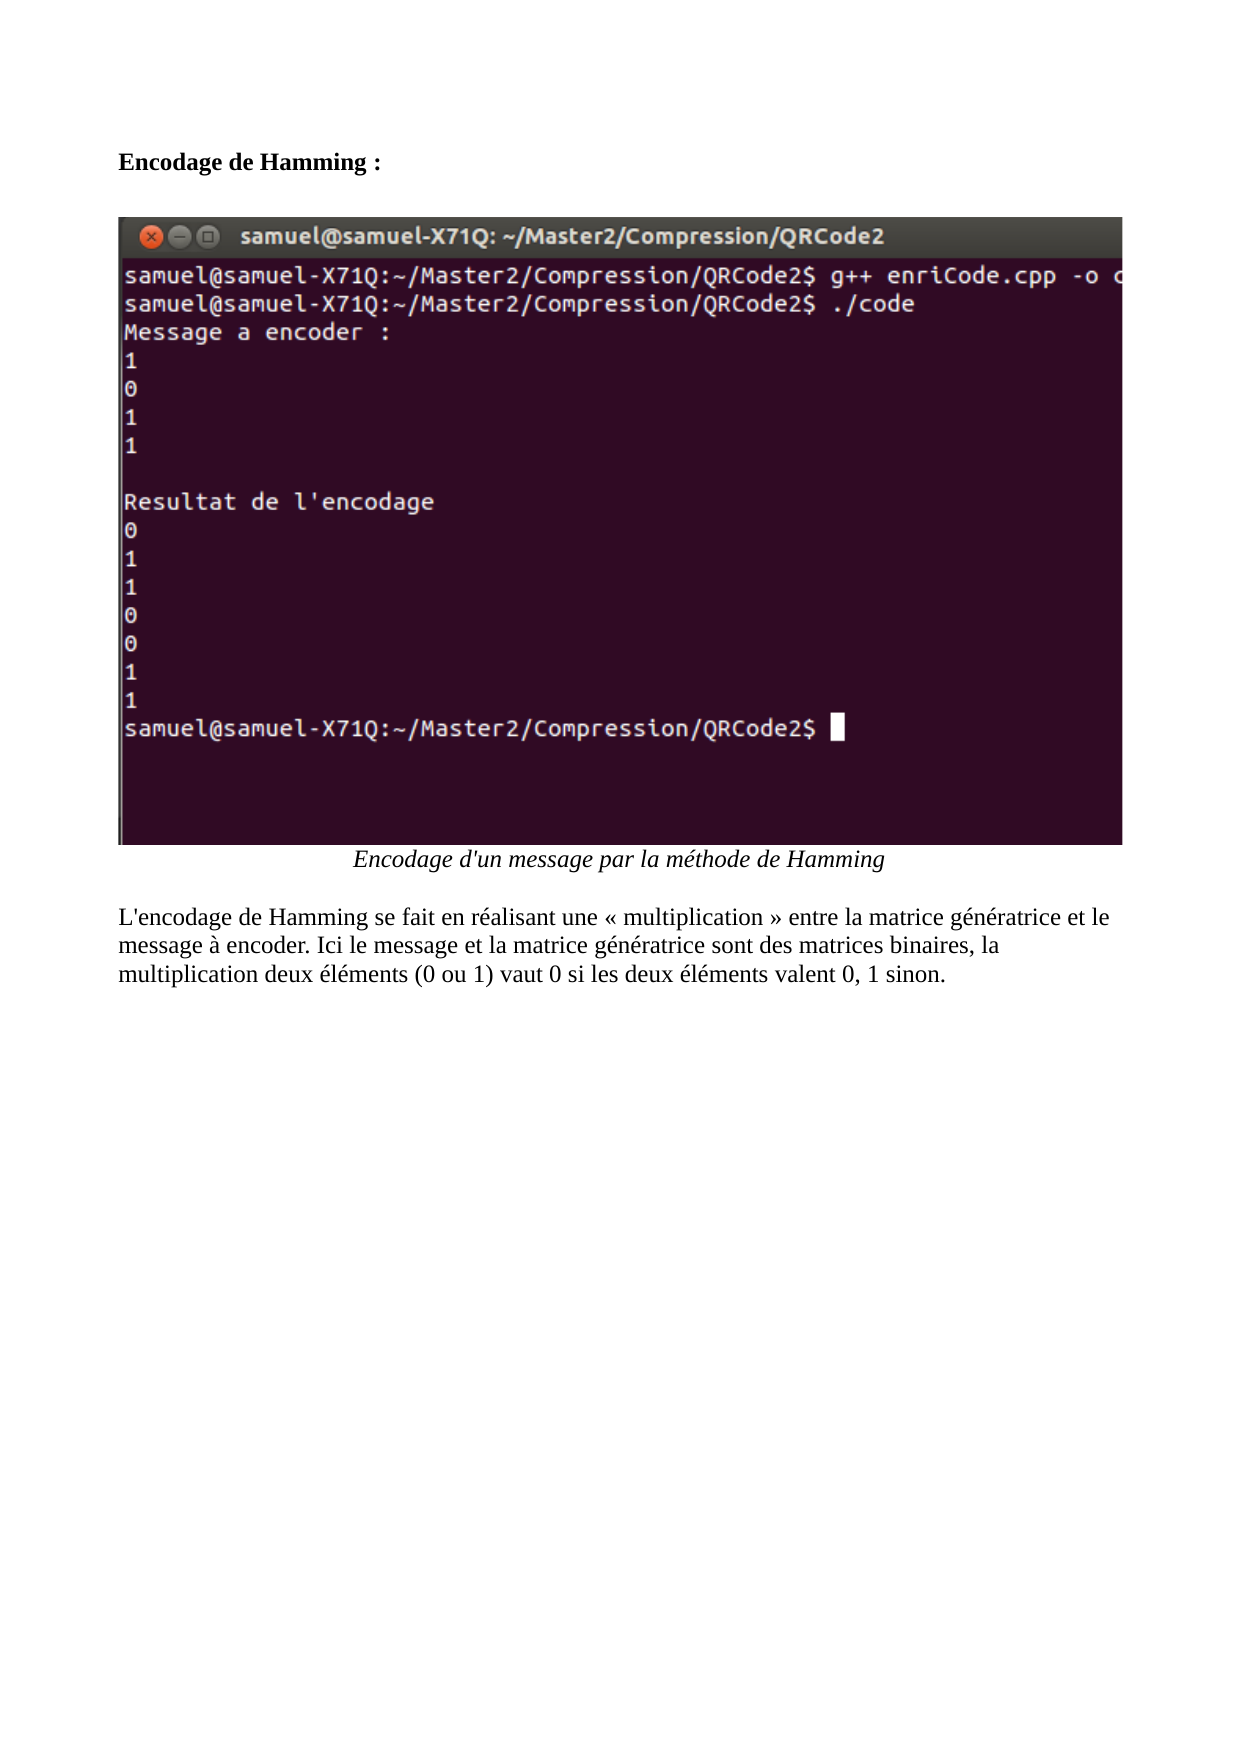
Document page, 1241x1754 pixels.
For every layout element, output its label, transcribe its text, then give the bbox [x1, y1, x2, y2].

text L'encodage de Hamming se fait en réalisant une « multiplication » entre la matrice génératrice et le message à encoder. Ici le message et la matrice génératrice sont des matrices binaires, la multiplication deux éléments (0 ou 1) vaut 0 si les deux éléments valent 0, 1 sinon. [118, 902, 1122, 988]
text Encodage de Hamming : [118, 147, 1122, 176]
text Encodage d'un message par la méthode de Hamming [118, 845, 1122, 873]
picture [118, 217, 1123, 845]
